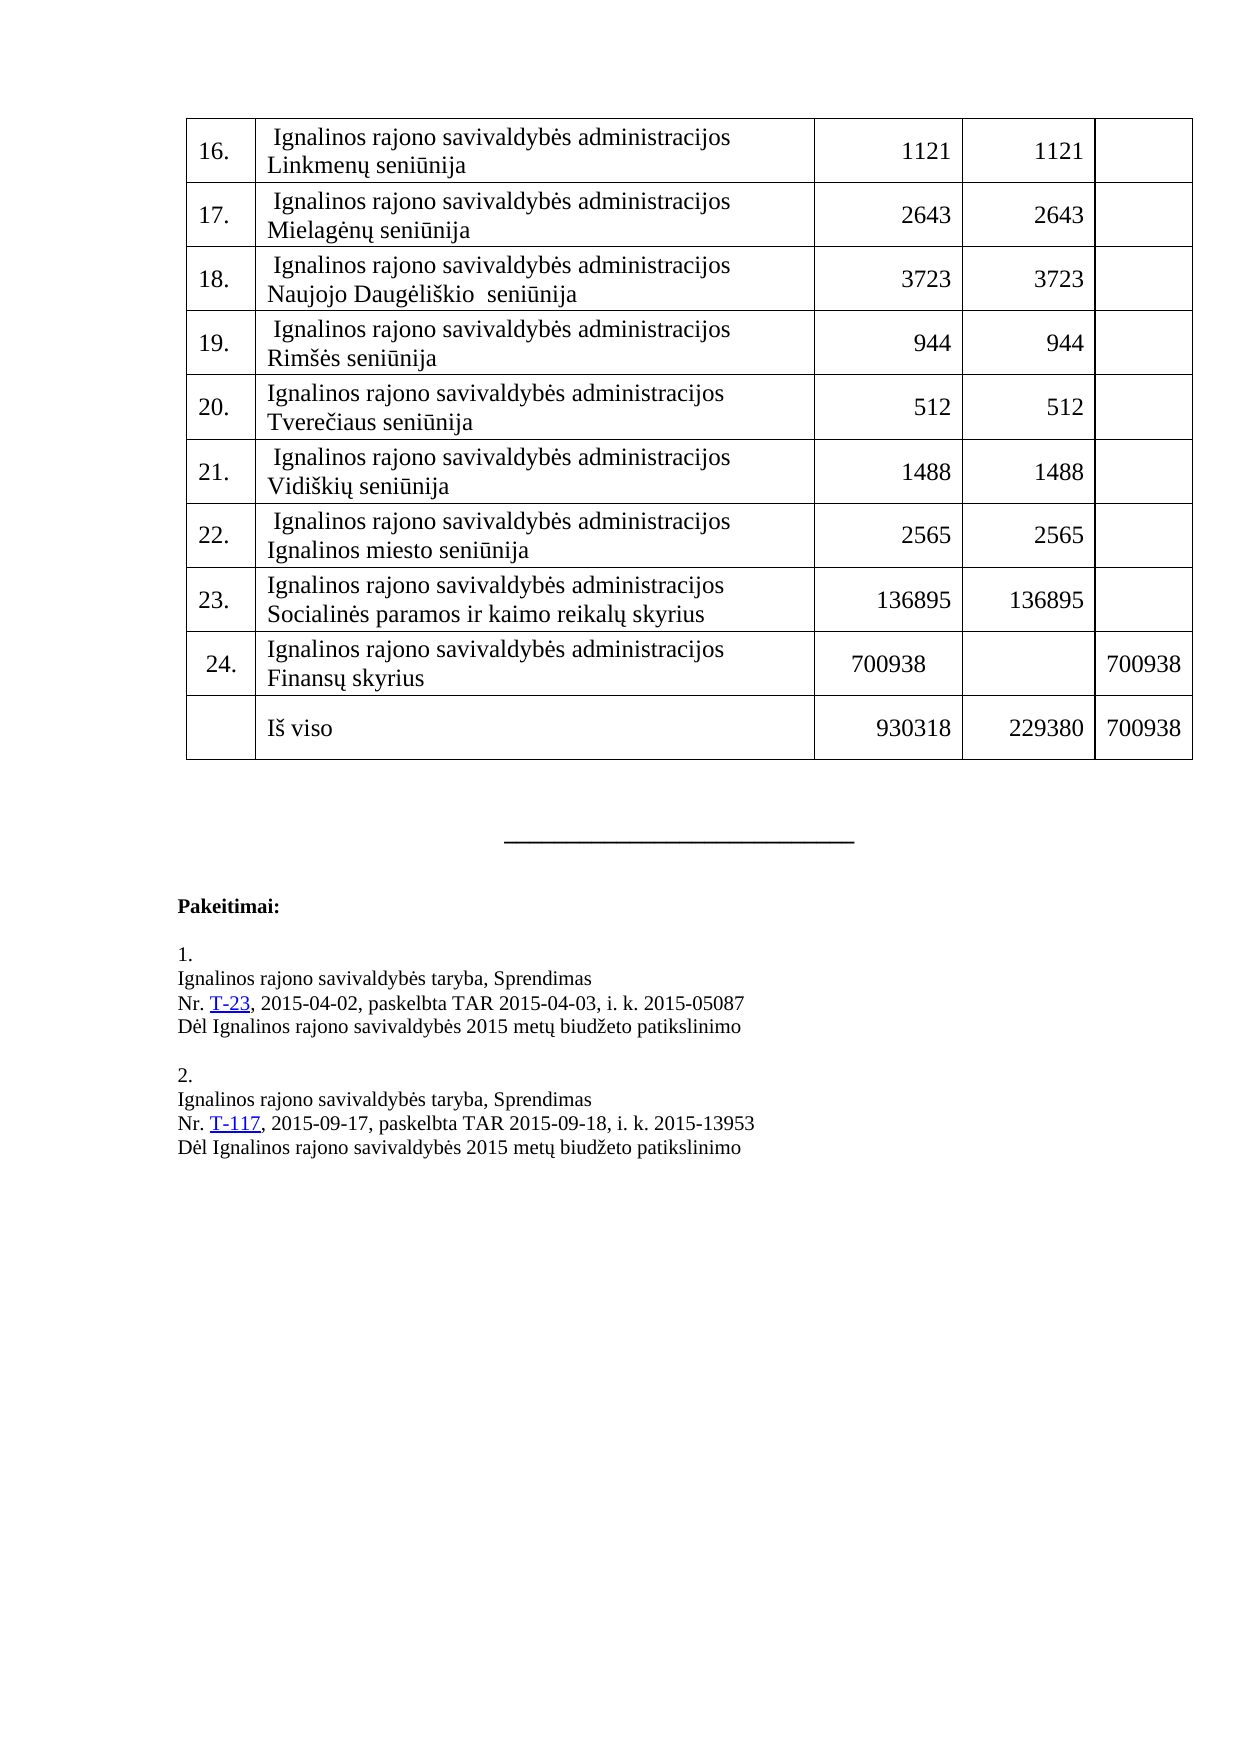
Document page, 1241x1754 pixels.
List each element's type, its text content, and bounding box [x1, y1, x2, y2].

text Pakeitimai: [177, 894, 1181, 918]
table_cell Ignalinos rajono savivaldybės administracijos Socialinės paramos ir kaimo reikalų skyrius [256, 568, 814, 631]
table_cell 512 [963, 375, 1094, 438]
table_cell 18. [187, 247, 255, 310]
table_cell 2643 [815, 183, 962, 246]
table_cell [1096, 311, 1192, 374]
table_cell 1488 [963, 440, 1094, 502]
table_cell 229380 [963, 696, 1094, 759]
table_cell 944 [815, 311, 962, 374]
text Nr. T-23, 2015-04-02, paskelbta TAR 2015-04-03, i. k. 2015-05087 [177, 990, 1181, 1014]
table_cell Ignalinos rajono savivaldybės administracijos Finansų skyrius [256, 632, 814, 695]
text 2. [177, 1063, 1181, 1087]
table_cell 2643 [963, 183, 1094, 246]
table_cell [1096, 568, 1192, 631]
table_cell 22. [187, 504, 255, 567]
table_cell 930318 [815, 696, 962, 759]
table_cell [1096, 440, 1192, 502]
text Dėl Ignalinos rajono savivaldybės 2015 metų biudžeto patikslinimo [177, 1135, 1181, 1159]
table_cell [187, 696, 255, 759]
table_cell 700938 [1096, 632, 1192, 695]
table_cell 700938 [815, 632, 962, 695]
table_cell 1488 [815, 440, 962, 502]
text Ignalinos rajono savivaldybės taryba, Sprendimas [177, 1087, 1181, 1111]
table_cell [1096, 504, 1192, 567]
table_cell Iš viso [256, 696, 814, 759]
text Dėl Ignalinos rajono savivaldybės 2015 metų biudžeto patikslinimo [177, 1014, 1181, 1038]
table_cell 944 [963, 311, 1094, 374]
table_cell 2565 [815, 504, 962, 567]
table_cell [1096, 183, 1192, 246]
table_cell 16. [187, 119, 255, 182]
text ____________________________ [177, 817, 1181, 846]
table_cell Ignalinos rajono savivaldybės administracijos Linkmenų seniūnija [256, 119, 814, 182]
table_cell 136895 [963, 568, 1094, 631]
table_cell 700938 [1096, 696, 1192, 759]
table_cell Ignalinos rajono savivaldybės administracijos Mielagėnų seniūnija [256, 183, 814, 246]
table_cell 21. [187, 440, 255, 502]
table_cell Ignalinos rajono savivaldybės administracijos Naujojo Daugėliškio seniūnija [256, 247, 814, 310]
table_cell [963, 632, 1094, 695]
text Ignalinos rajono savivaldybės taryba, Sprendimas [177, 966, 1181, 990]
table_cell Ignalinos rajono savivaldybės administracijos Tverečiaus seniūnija [256, 375, 814, 438]
table_cell [1096, 375, 1192, 438]
table_cell 1121 [815, 119, 962, 182]
table_cell Ignalinos rajono savivaldybės administracijos Ignalinos miesto seniūnija [256, 504, 814, 567]
table_cell 3723 [815, 247, 962, 310]
table_cell Ignalinos rajono savivaldybės administracijos Vidiškių seniūnija [256, 440, 814, 502]
table_cell [1096, 247, 1192, 310]
table_cell 23. [187, 568, 255, 631]
text 1. [177, 942, 1181, 966]
table_cell 136895 [815, 568, 962, 631]
table_cell 1121 [963, 119, 1094, 182]
table_cell Ignalinos rajono savivaldybės administracijos Rimšės seniūnija [256, 311, 814, 374]
table_cell [1096, 119, 1192, 182]
table_cell 24. [187, 632, 255, 695]
table_cell 2565 [963, 504, 1094, 567]
text Nr. T-117, 2015-09-17, paskelbta TAR 2015-09-18, i. k. 2015-13953 [177, 1111, 1181, 1135]
table_cell 512 [815, 375, 962, 438]
table_cell 19. [187, 311, 255, 374]
table_cell 20. [187, 375, 255, 438]
table_cell 17. [187, 183, 255, 246]
table_cell 3723 [963, 247, 1094, 310]
